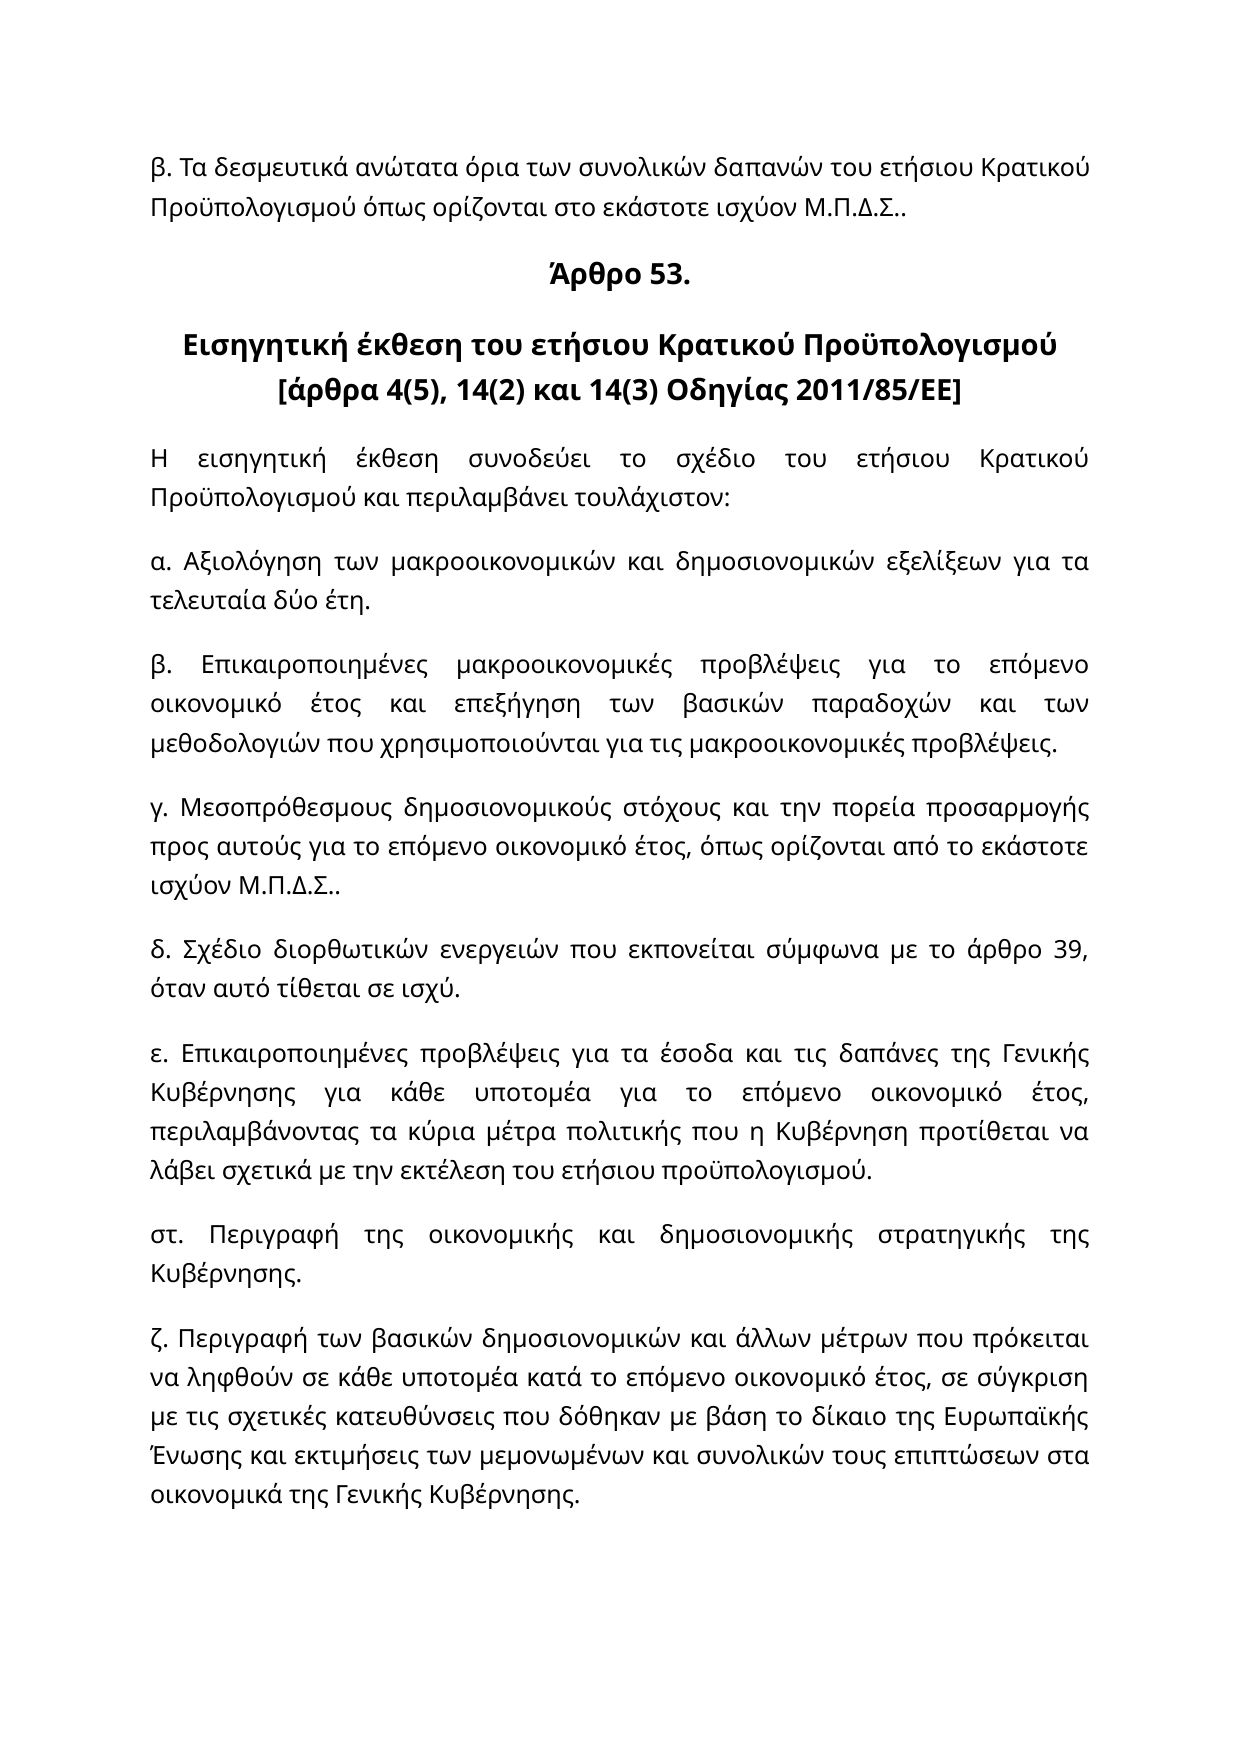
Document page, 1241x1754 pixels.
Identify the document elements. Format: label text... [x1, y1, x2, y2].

text ζ. Περιγραφή των βασικών δημοσιονομικών και άλλων μέτρων που πρόκειται να ληφθούν σε κάθε υποτομέα κατά το επόμενο οικονομικό έτος, σε σύγκριση με τις σχετικές κατευθύνσεις που δόθηκαν με βάση το δίκαιο της Ευρωπαϊκής Ένωσης και εκτιμήσεις των μεμονωμένων και συνολικών τους επιπτώσεων στα οικονομικά της Γενικής Κυβέρνησης. [150, 1320, 1090, 1511]
subtitle Άρθρο 53. [150, 253, 1090, 293]
text ε. Επικαιροποιημένες προβλέψεις για τα έσοδα και τις δαπάνες της Γενικής Κυβέρνησης για κάθε υποτομέα για το επόμενο οικονομικό έτος, περιλαμβάνοντας τα κύρια μέτρα πολιτικής που η Κυβέρνηση προτίθεται να λάβει σχετικά με την εκτέλεση του ετήσιου προϋπολογισμού. [150, 1035, 1090, 1187]
subtitle Εισηγητική έκθεση του ετήσιου Κρατικού Προϋπολογισμού [άρθρα 4(5), 14(2) και 14(3) Οδηγίας 2011/85/ΕΕ] [150, 324, 1090, 409]
text γ. Μεσοπρόθεσμους δημοσιονομικούς στόχους και την πορεία προσαρμογής προς αυτούς για το επόμενο οικονομικό έτος, όπως ορίζονται από το εκάστοτε ισχύον Μ.Π.Δ.Σ.. [150, 789, 1090, 902]
text στ. Περιγραφή της οικονομικής και δημοσιονομικής στρατηγικής της Κυβέρνησης. [150, 1217, 1090, 1290]
text β. Επικαιροποιημένες μακροοικονομικές προβλέψεις για το επόμενο οικονομικό έτος και επεξήγηση των βασικών παραδοχών και των μεθοδολογιών που χρησιμοποιούνται για τις μακροοικονομικές προβλέψεις. [150, 647, 1090, 759]
text α. Αξιολόγηση των μακροοικονομικών και δημοσιονομικών εξελίξεων για τα τελευταία δύο έτη. [150, 543, 1090, 617]
text β. Τα δεσμευτικά ανώτατα όρια των συνολικών δα­πανών του ετήσιου Κρατικού Προϋπολογισμού όπως ορίζονται στο εκάστοτε ισχύον Μ.Π.Δ.Σ.. [150, 150, 1090, 223]
text Η εισηγητική έκθεση συνοδεύει το σχέδιο του ετήσιου Κρατικού Προϋπολογισμού και περιλαμβάνει τουλάχιστον: [150, 440, 1090, 513]
text δ. Σχέδιο διορθωτικών ενεργειών που εκπονείται σύμφωνα με το άρθρο 39, όταν αυτό τίθεται σε ισχύ. [150, 932, 1090, 1005]
